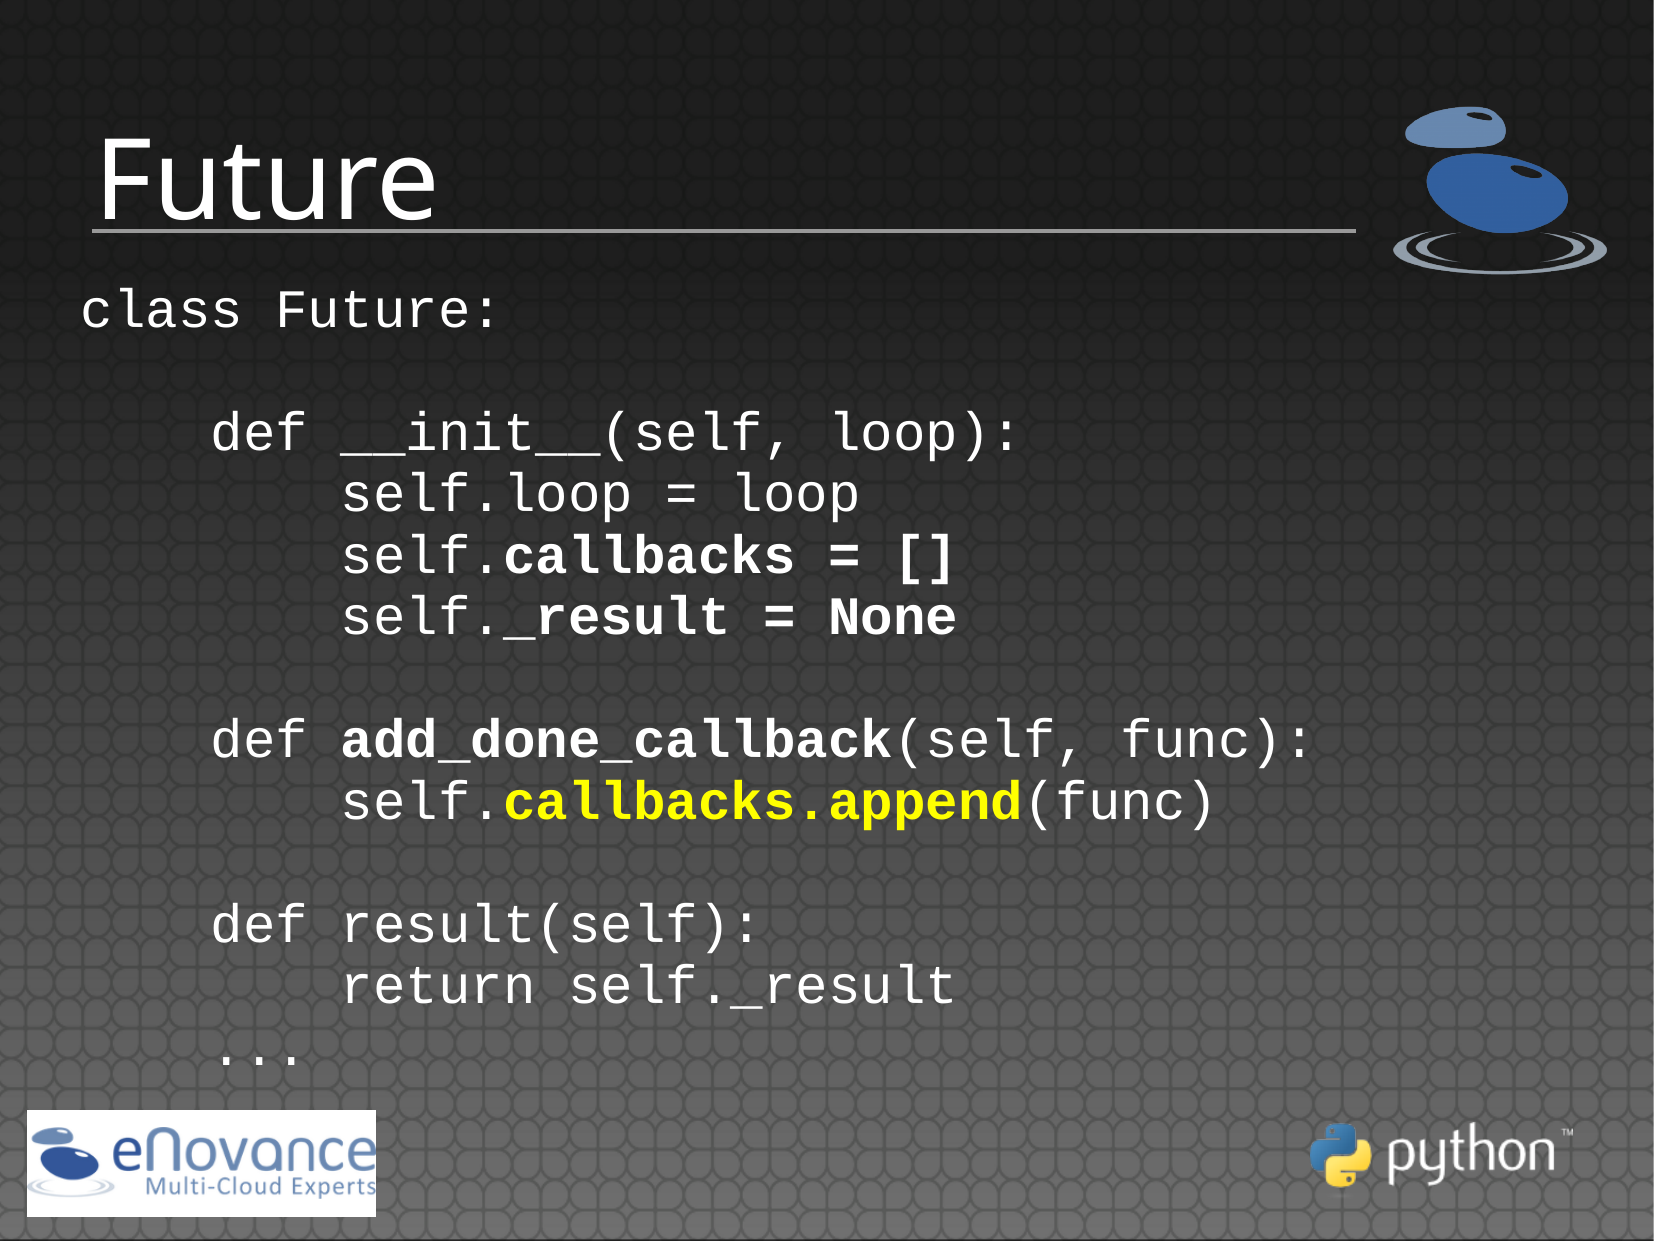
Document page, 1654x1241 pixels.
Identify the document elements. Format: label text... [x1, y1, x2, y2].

text_box class Future: def __init__(self, loop): self.loop = loop self.callbacks = [] self._result = None def add_done_callback(self, func): self.callbacks.append(func) def result(self): return self._result ... [66, 274, 1331, 1089]
picture [0, 0, 1654, 1241]
title Future [94, 100, 1426, 251]
